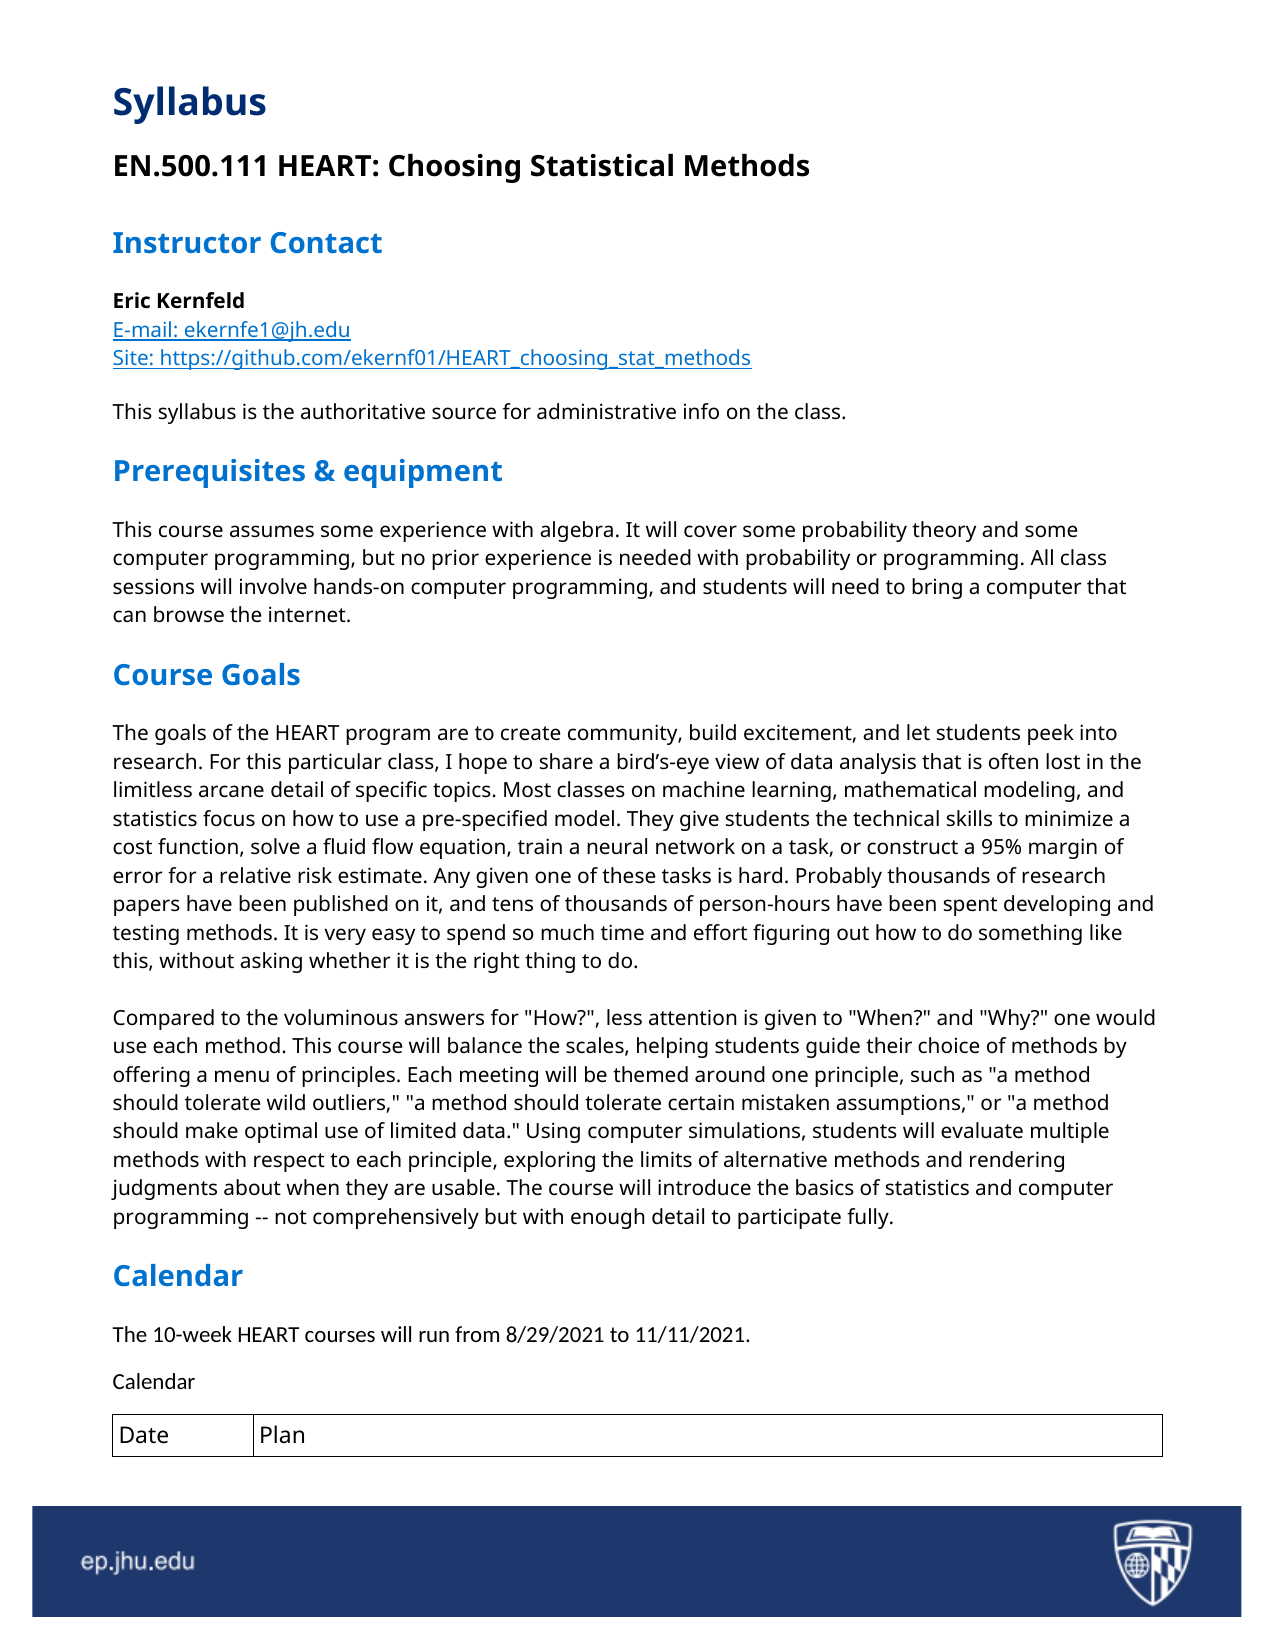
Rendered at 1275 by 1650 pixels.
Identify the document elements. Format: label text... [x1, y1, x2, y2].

subtitle EN.500.111 HEART: Choosing Statistical Methods [112, 145, 1162, 184]
text The goals of the HEART program are to create community, build excitement, and let students peek into research. For this particular class, I hope to share a bird’s-eye view of data analysis that is often lost in the limitless arcane detail of specific topics. Most classes on machine learning, mathematical modeling, and statistics focus on how to use a pre-specified model. They give students the technical skills to minimize a cost function, solve a fluid flow equation, train a neural network on a task, or construct a 95% margin of error for a relative risk estimate. Any given one of these tasks is hard. Probably thousands of research papers have been published on it, and tens of thousands of person-hours have been spent developing and testing methods. It is very easy to spend so much time and effort figuring out how to do something like this, without asking whether it is the right thing to do. Compared to the voluminous answers for "How?", less attention is given to "When?" and "Why?" one would use each method. This course will balance the scales, helping students guide their choice of methods by offering a menu of principles. Each meeting will be themed around one principle, such as "a method should tolerate wild outliers," "a method should tolerate certain mistaken assumptions," or "a method should make optimal use of limited data." Using computer simulations, students will evaluate multiple methods with respect to each principle, exploring the limits of alternative methods and rendering judgments about when they are usable. The course will introduce the basics of statistics and computer programming -- not comprehensively but with enough detail to participate fully. [112, 718, 1162, 1230]
table_header Plan [254, 1415, 1162, 1456]
subtitle Course Goals [112, 654, 1162, 693]
title Syllabus [112, 75, 1162, 126]
text Calendar [112, 1367, 1162, 1395]
subtitle Calendar [112, 1255, 1162, 1295]
table_header Date [113, 1415, 253, 1456]
subtitle Instructor Contact [112, 222, 1162, 262]
text This course assumes some experience with algebra. It will cover some probability theory and some computer programming, but no prior experience is needed with probability or programming. All class sessions will involve hands-on computer programming, and students will need to bring a computer that can browse the internet. [112, 515, 1162, 629]
subtitle Prerequisites & equipment [112, 450, 1162, 490]
text Eric Kernfeld E-mail: ekernfe1@jh.edu Site: https://github.com/ekernf01/HEART_choosing_stat_methods [112, 287, 1162, 372]
text The 10-week HEART courses will run from 8/29/2021 to 11/11/2021. [112, 1320, 1162, 1348]
text This syllabus is the authoritative source for administrative info on the class. [112, 397, 1162, 425]
